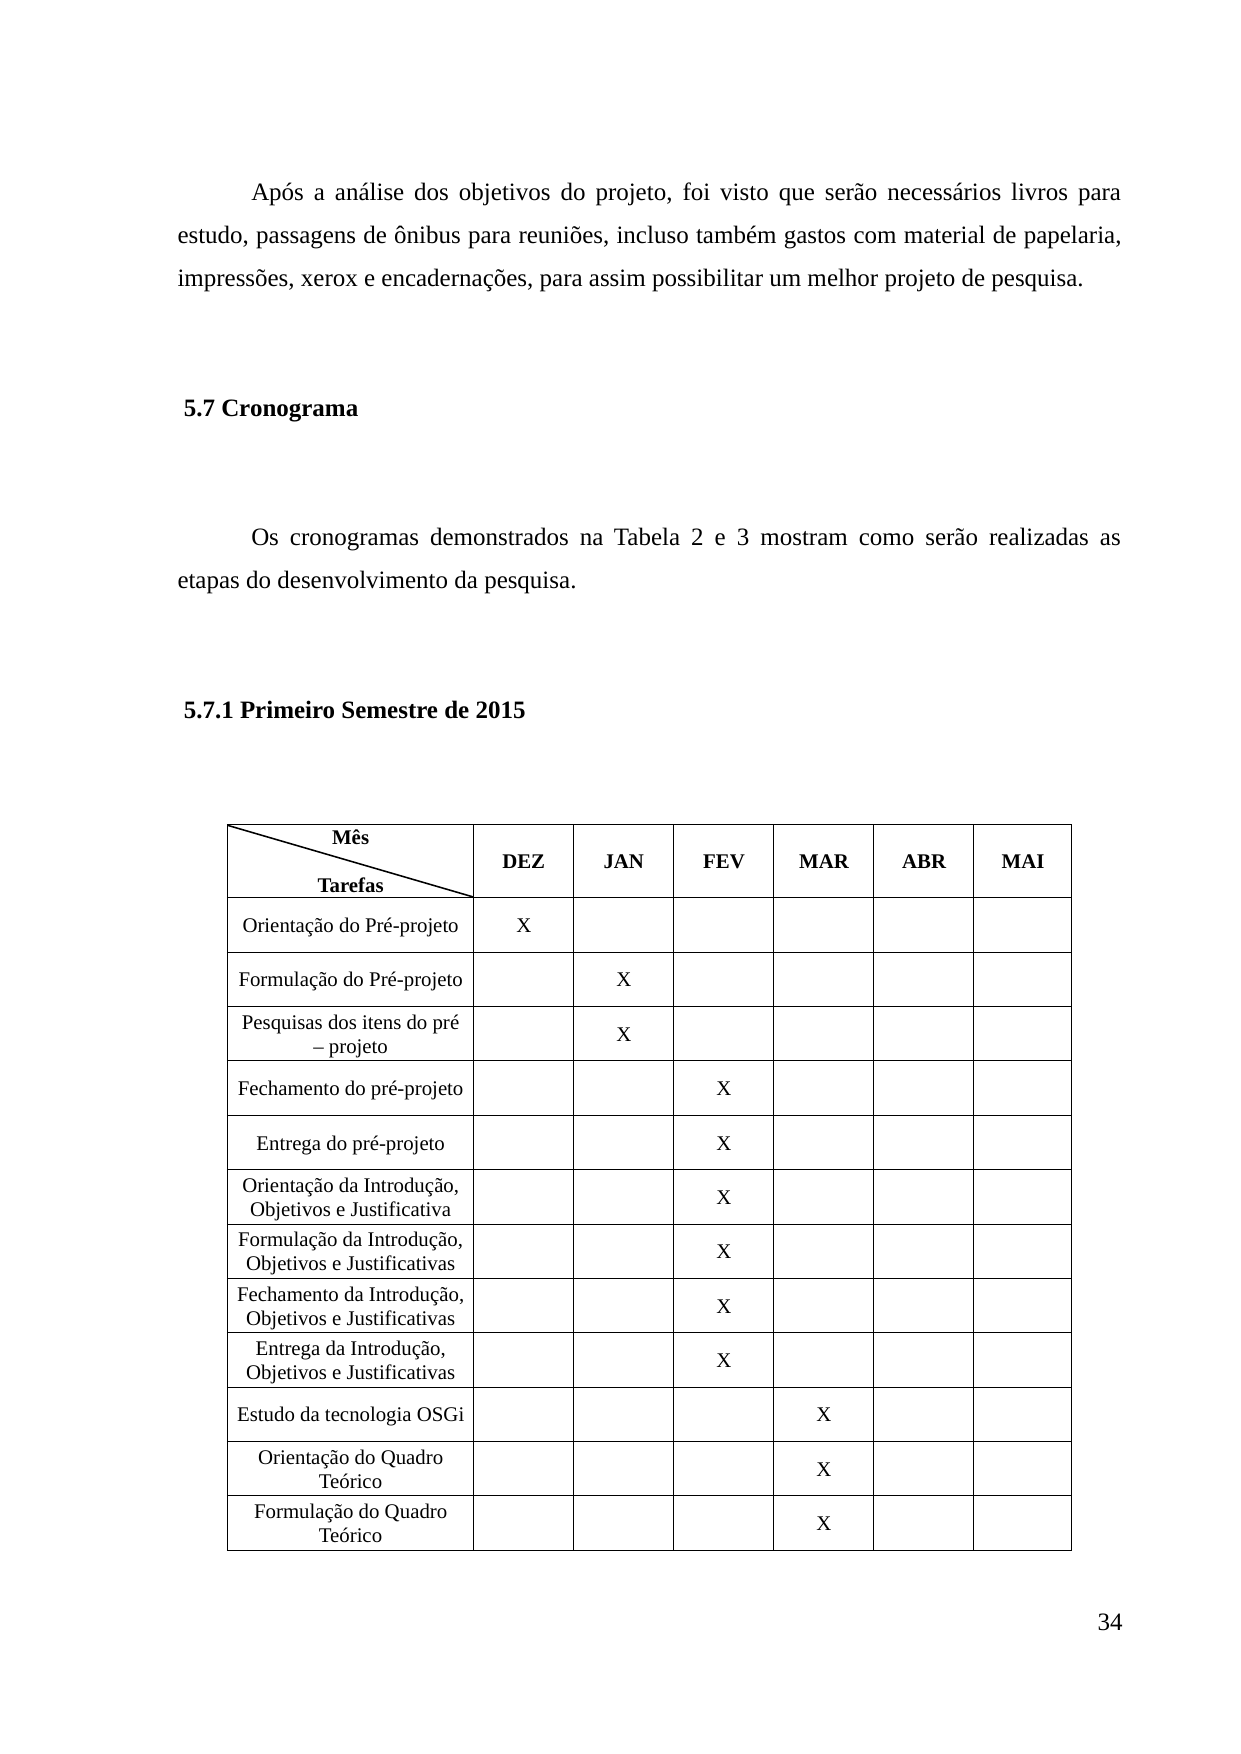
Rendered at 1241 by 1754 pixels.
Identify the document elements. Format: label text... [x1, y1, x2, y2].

table_cell [774, 1333, 873, 1387]
table_header DEZ [474, 825, 573, 897]
table_cell [974, 898, 1071, 952]
table_cell [574, 1333, 673, 1387]
table_cell Orientação do Quadro Teórico [228, 1442, 473, 1495]
table_cell [574, 1170, 673, 1223]
table_cell [474, 1333, 573, 1387]
table_cell [874, 1442, 973, 1495]
table_header Mês Tarefas [233, 825, 473, 895]
table_cell [874, 953, 973, 1006]
table_cell [974, 1388, 1071, 1441]
table_cell [474, 1061, 573, 1115]
table_cell [974, 1061, 1071, 1115]
table_cell [974, 1279, 1071, 1332]
table_cell X [674, 1170, 773, 1223]
table_cell [874, 1333, 973, 1387]
table_cell [774, 1061, 873, 1115]
table_cell [974, 1333, 1071, 1387]
table_cell [974, 1442, 1071, 1495]
table_cell [874, 1007, 973, 1060]
table_cell [674, 1388, 773, 1441]
table_header JAN [574, 825, 673, 897]
table_cell [474, 1170, 573, 1223]
table_cell [574, 1225, 673, 1278]
table_cell [874, 1061, 973, 1115]
table_cell Fechamento do pré-projeto [228, 1061, 473, 1115]
table_cell X [674, 1225, 773, 1278]
table_cell Formulação do Pré-projeto [228, 953, 473, 1006]
table_cell [674, 953, 773, 1006]
table_cell [774, 1007, 873, 1060]
table_cell [574, 898, 673, 952]
table_cell X [674, 1061, 773, 1115]
table_cell [574, 1061, 673, 1115]
table_cell [974, 1007, 1071, 1060]
table_cell X [774, 1388, 873, 1441]
table_cell [474, 1007, 573, 1060]
table_cell [474, 1116, 573, 1169]
table_cell [774, 1116, 873, 1169]
table_cell X [574, 1007, 673, 1060]
table_cell Orientação da Introdução, Objetivos e Justificativa [228, 1170, 473, 1223]
table_cell Estudo da tecnologia OSGi [228, 1388, 473, 1441]
table_cell [674, 1496, 773, 1550]
table_cell Entrega do pré-projeto [228, 1116, 473, 1169]
table_cell Formulação do Quadro Teórico [228, 1496, 473, 1550]
table_cell [674, 1442, 773, 1495]
table_cell Orientação do Pré-projeto [228, 898, 473, 952]
subtitle Cronograma [177, 393, 1122, 422]
table_cell [874, 1170, 973, 1223]
table_cell [974, 953, 1071, 1006]
table_cell [974, 1116, 1071, 1169]
table_cell [874, 1225, 973, 1278]
text Após a análise dos objetivos do projeto, foi visto que serão necessários livros para estudo, passagens de ônibus para reuniões, incluso também gastos com material de papelaria, impressões, xerox e encadernações, para assim possibilitar um melhor projeto de pesquisa. [177, 177, 1122, 292]
table_cell Entrega da Introdução, Objetivos e Justificativas [228, 1333, 473, 1387]
table_cell [474, 1225, 573, 1278]
table_cell [674, 1007, 773, 1060]
subtitle Primeiro Semestre de 2015 [177, 695, 1122, 723]
table_cell X [674, 1279, 773, 1332]
table_cell [474, 1442, 573, 1495]
table_cell [474, 1279, 573, 1332]
table_cell [574, 1496, 673, 1550]
table_cell [474, 953, 573, 1006]
table_cell [774, 1279, 873, 1332]
table_cell [774, 898, 873, 952]
table_cell [574, 1279, 673, 1332]
table_cell Pesquisas dos itens do pré – projeto [228, 1007, 473, 1060]
table_header FEV [674, 825, 773, 897]
table_cell [574, 1116, 673, 1169]
table_cell [874, 1279, 973, 1332]
table_cell [574, 1388, 673, 1441]
table_cell [974, 1170, 1071, 1223]
table_cell [974, 1225, 1071, 1278]
table_cell X [674, 1333, 773, 1387]
table_cell [874, 1388, 973, 1441]
table_cell Formulação da Introdução, Objetivos e Justificativas [228, 1225, 473, 1278]
table_cell [674, 898, 773, 952]
table_cell X [674, 1116, 773, 1169]
table_header MAR [774, 825, 873, 897]
table_cell [874, 1116, 973, 1169]
table_cell X [774, 1496, 873, 1550]
table_header Mês Tarefas [228, 827, 467, 897]
table_cell [474, 1388, 573, 1441]
table_header ABR [874, 825, 973, 897]
table_cell [874, 1496, 973, 1550]
text Os cronogramas demonstrados na Tabela 2 e 3 mostram como serão realizadas as etapas do desenvolvimento da pesquisa. [177, 522, 1122, 594]
table_cell Fechamento da Introdução, Objetivos e Justificativas [228, 1279, 473, 1332]
table_header MAI [974, 825, 1071, 897]
table_cell [874, 898, 973, 952]
table_cell X [574, 953, 673, 1006]
table_cell [974, 1496, 1071, 1550]
table_cell [774, 1225, 873, 1278]
table_cell X [474, 898, 573, 952]
table_cell [574, 1442, 673, 1495]
table_cell [474, 1496, 573, 1550]
table_cell [774, 953, 873, 1006]
table_cell X [774, 1442, 873, 1495]
table_cell [774, 1170, 873, 1223]
